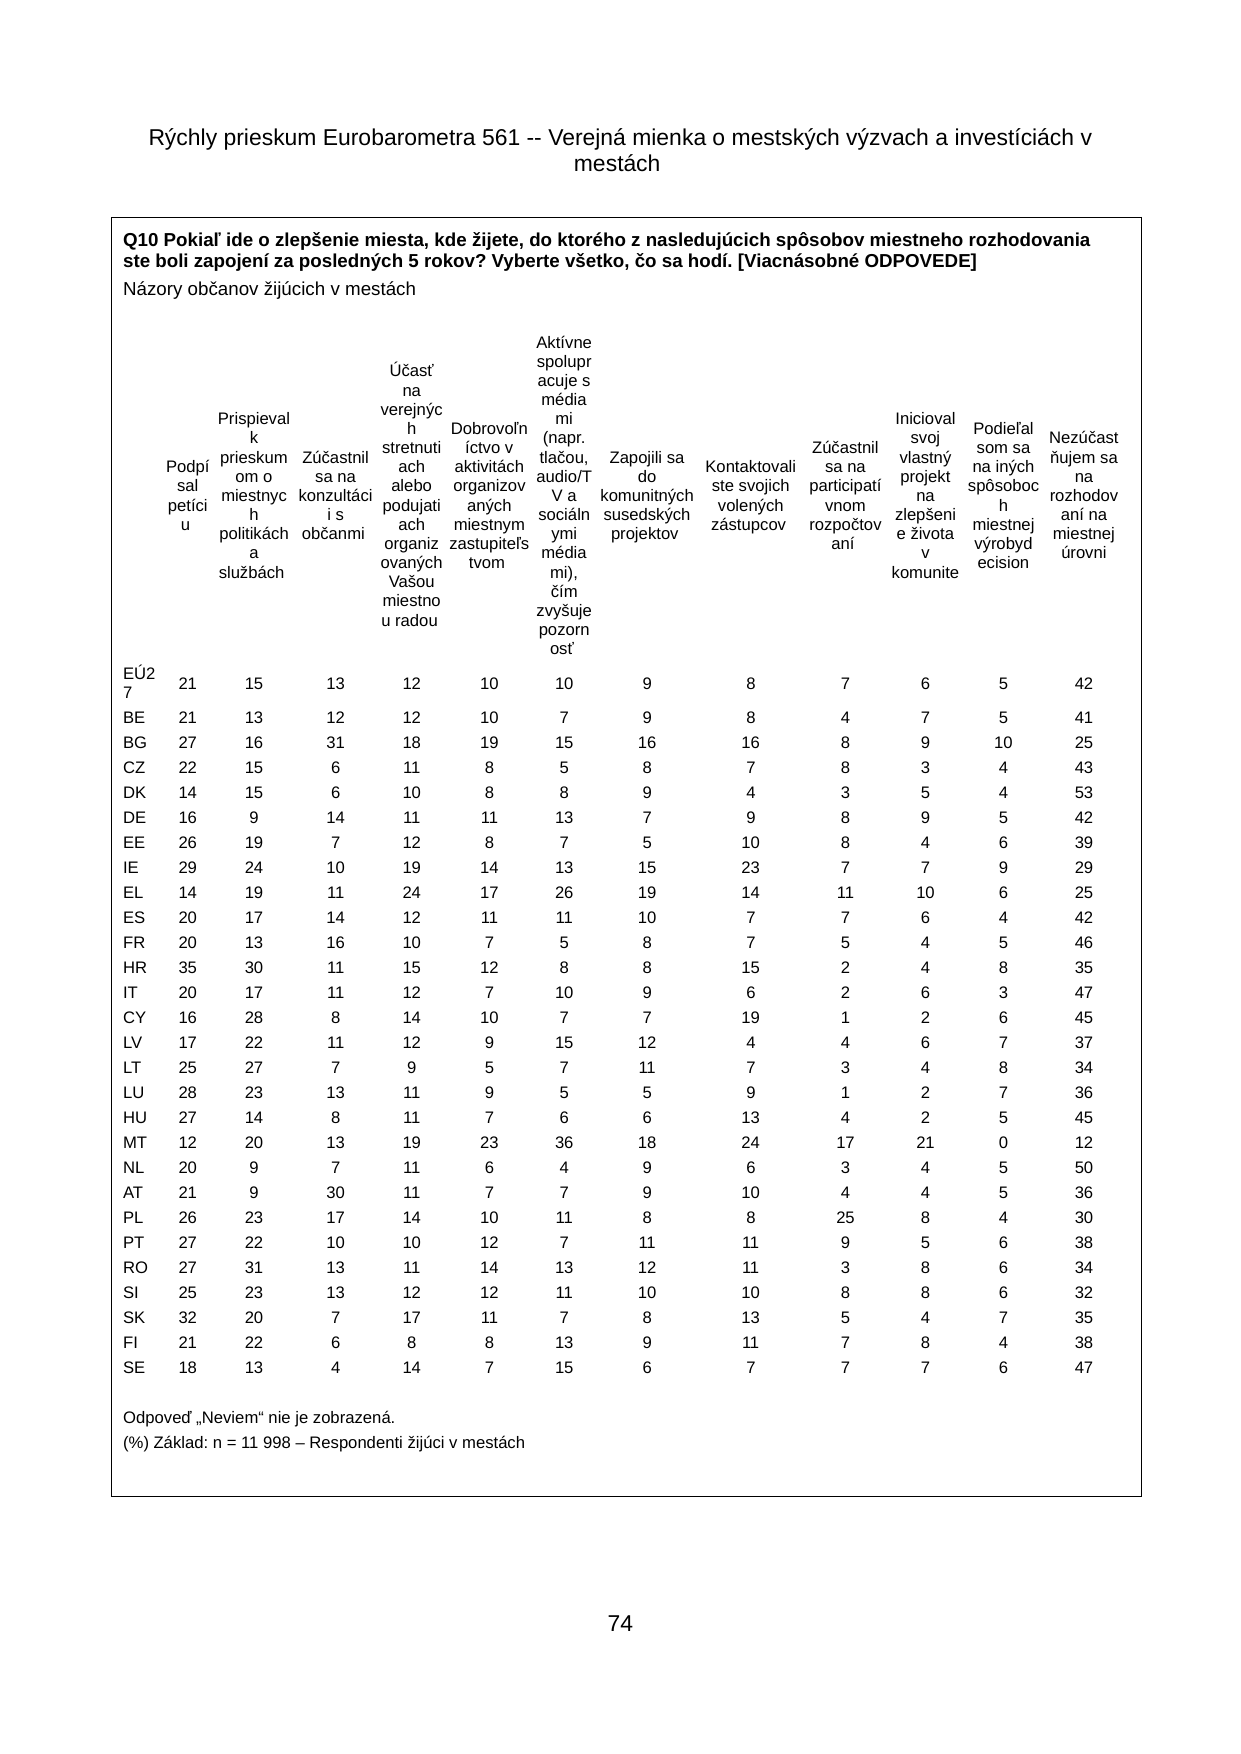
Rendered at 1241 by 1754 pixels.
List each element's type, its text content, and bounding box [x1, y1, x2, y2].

table_cell LT [120, 1055, 161, 1080]
table_cell 11 [446, 905, 532, 930]
table_cell 4 [803, 1105, 887, 1130]
table_cell 3 [803, 780, 887, 805]
table_cell [963, 1380, 1043, 1405]
table_cell 35 [1044, 955, 1124, 980]
table_cell 31 [294, 730, 377, 755]
table_cell 15 [532, 1030, 596, 1055]
table_cell 15 [214, 661, 294, 705]
table_cell 14 [446, 855, 532, 880]
table_cell BE [120, 705, 161, 730]
table_cell IE [120, 855, 161, 880]
table_cell 36 [1044, 1180, 1124, 1205]
table_cell 19 [214, 830, 294, 855]
table_cell 26 [532, 880, 596, 905]
table_cell 1 [803, 1005, 887, 1030]
table_cell 5 [963, 1180, 1043, 1205]
table_cell 27 [214, 1055, 294, 1080]
table_cell 23 [446, 1130, 532, 1155]
table_cell 7 [596, 805, 698, 830]
table_cell 9 [596, 980, 698, 1005]
table_cell 7 [532, 1305, 596, 1330]
table_cell [120, 302, 161, 329]
table_cell 15 [698, 955, 803, 980]
table_cell NL [120, 1155, 161, 1180]
table_cell Podpísal petíciu [161, 330, 213, 661]
table_cell 25 [1044, 880, 1124, 905]
table_cell 9 [698, 1080, 803, 1105]
table_cell 11 [446, 805, 532, 830]
table_cell 18 [596, 1130, 698, 1155]
table_cell 13 [214, 930, 294, 955]
table_cell SI [120, 1280, 161, 1305]
table_cell 7 [446, 1180, 532, 1205]
table_cell 4 [803, 1030, 887, 1055]
table_cell 6 [888, 1030, 963, 1055]
table_cell SK [120, 1305, 161, 1330]
table_cell 11 [294, 955, 377, 980]
table_cell 10 [532, 661, 596, 705]
table_cell 28 [214, 1005, 294, 1030]
table_cell 6 [963, 1280, 1043, 1305]
table_cell 32 [161, 1305, 213, 1330]
table_cell 20 [161, 1155, 213, 1180]
table_cell 14 [161, 780, 213, 805]
table_cell Inicioval svoj vlastný projekt na zlepšenie života v komunite [888, 330, 963, 661]
table_cell 6 [963, 1230, 1043, 1255]
table_cell PL [120, 1205, 161, 1230]
table_cell 5 [963, 705, 1043, 730]
table_cell 19 [377, 855, 446, 880]
table_cell 17 [446, 880, 532, 905]
table_cell 9 [596, 705, 698, 730]
table_cell 39 [1044, 830, 1124, 855]
table_cell Dobrovoľníctvo v aktivitách organizovaných miestnym zastupiteľstvom [446, 330, 532, 661]
table_cell 13 [532, 805, 596, 830]
table_cell 24 [214, 855, 294, 880]
table_cell 13 [294, 1280, 377, 1305]
table_cell 5 [963, 930, 1043, 955]
table_cell 24 [377, 880, 446, 905]
table_cell 42 [1044, 905, 1124, 930]
table_cell 14 [446, 1255, 532, 1280]
table_cell 10 [446, 705, 532, 730]
table_cell 8 [803, 805, 887, 830]
table_cell 10 [888, 880, 963, 905]
table_cell DK [120, 780, 161, 805]
table_cell 35 [1044, 1305, 1124, 1330]
table_cell 25 [803, 1205, 887, 1230]
table_cell RO [120, 1255, 161, 1280]
table_cell 5 [803, 930, 887, 955]
table_cell 26 [161, 1205, 213, 1230]
table_cell 2 [888, 1005, 963, 1030]
table_cell LV [120, 1030, 161, 1055]
table_cell 4 [963, 780, 1043, 805]
table_cell 27 [161, 1255, 213, 1280]
table_cell Zapojili sa do komunitných susedských projektov [596, 330, 698, 661]
table_cell 4 [532, 1155, 596, 1180]
table_cell 7 [888, 705, 963, 730]
table_cell 10 [446, 1005, 532, 1030]
table_cell 5 [963, 1105, 1043, 1130]
table_cell 12 [596, 1030, 698, 1055]
table_cell 20 [161, 980, 213, 1005]
table_cell 6 [446, 1155, 532, 1180]
table_cell 10 [698, 1280, 803, 1305]
table_cell 7 [446, 1105, 532, 1130]
table_cell 7 [698, 930, 803, 955]
table_cell 8 [803, 830, 887, 855]
table_cell 5 [446, 1055, 532, 1080]
table_cell 42 [1044, 805, 1124, 830]
table_cell 7 [963, 1030, 1043, 1055]
table_cell 12 [596, 1255, 698, 1280]
table_cell 5 [532, 755, 596, 780]
table_cell 4 [294, 1355, 377, 1380]
table_cell 3 [888, 755, 963, 780]
table_cell 46 [1044, 930, 1124, 955]
table_cell 12 [377, 1030, 446, 1055]
table_cell 7 [698, 755, 803, 780]
table_cell 4 [963, 1330, 1043, 1355]
table_cell 9 [214, 1180, 294, 1205]
table_cell 8 [803, 1280, 887, 1305]
table_cell 37 [1044, 1030, 1124, 1055]
table_cell 25 [161, 1280, 213, 1305]
table_cell [596, 1380, 698, 1405]
table_cell 15 [214, 755, 294, 780]
table_cell 4 [963, 905, 1043, 930]
table_cell 29 [1044, 855, 1124, 880]
table_cell 8 [596, 930, 698, 955]
table_cell 8 [963, 955, 1043, 980]
table_cell 0 [963, 1130, 1043, 1155]
table_cell SE [120, 1355, 161, 1380]
table_cell 11 [377, 1105, 446, 1130]
table_cell Odpoveď „Neviem“ nie je zobrazená. [120, 1405, 1124, 1430]
table_cell 17 [214, 980, 294, 1005]
table_cell 20 [214, 1130, 294, 1155]
table_cell 8 [888, 1330, 963, 1355]
table_cell 4 [888, 1180, 963, 1205]
table_cell 7 [803, 1355, 887, 1380]
table_cell 38 [1044, 1230, 1124, 1255]
table_cell 11 [294, 880, 377, 905]
table_cell 12 [377, 705, 446, 730]
table_cell 7 [803, 661, 887, 705]
table_cell 17 [161, 1030, 213, 1055]
table_cell PT [120, 1230, 161, 1255]
table_cell 15 [532, 1355, 596, 1380]
table_cell 2 [888, 1080, 963, 1105]
table_cell 30 [294, 1180, 377, 1205]
table_cell 14 [377, 1355, 446, 1380]
table_cell 8 [803, 730, 887, 755]
table_cell MT [120, 1130, 161, 1155]
table_cell 9 [596, 1155, 698, 1180]
table_cell 7 [532, 1055, 596, 1080]
table_cell Zúčastnil sa na participatívnom rozpočtovaní [803, 330, 887, 661]
table_cell 9 [888, 805, 963, 830]
table_cell 50 [1044, 1155, 1124, 1180]
table_cell DE [120, 805, 161, 830]
table_cell EL [120, 880, 161, 905]
table_cell 3 [803, 1155, 887, 1180]
table_cell 7 [294, 830, 377, 855]
table_cell 12 [377, 905, 446, 930]
table_cell 2 [888, 1105, 963, 1130]
table_cell 42 [1044, 661, 1124, 705]
table_cell 11 [377, 755, 446, 780]
table_cell 19 [377, 1130, 446, 1155]
table_cell 8 [698, 661, 803, 705]
table_cell 5 [596, 1080, 698, 1105]
table_cell EÚ27 [120, 661, 161, 705]
table_cell 4 [888, 930, 963, 955]
table_cell 11 [596, 1055, 698, 1080]
table_cell 4 [888, 1055, 963, 1080]
table_cell 8 [888, 1280, 963, 1305]
table_cell 13 [532, 1255, 596, 1280]
table_cell 8 [446, 1330, 532, 1355]
table_cell 38 [1044, 1330, 1124, 1355]
table_cell 27 [161, 1105, 213, 1130]
table_cell 3 [803, 1255, 887, 1280]
table_cell HR [120, 955, 161, 980]
table_cell 10 [532, 980, 596, 1005]
table_cell 5 [888, 1230, 963, 1255]
table_cell 6 [888, 980, 963, 1005]
table_cell 7 [698, 1055, 803, 1080]
table_cell [214, 1380, 294, 1405]
table_cell [446, 302, 532, 329]
table_cell 16 [161, 1005, 213, 1030]
table_cell 7 [446, 980, 532, 1005]
table_cell 17 [377, 1305, 446, 1330]
table_cell 22 [161, 755, 213, 780]
table_cell [888, 1380, 963, 1405]
table_cell FR [120, 930, 161, 955]
table_cell CZ [120, 755, 161, 780]
table_cell 4 [698, 780, 803, 805]
table_cell 29 [161, 855, 213, 880]
table_cell 11 [377, 1255, 446, 1280]
table_cell 2 [803, 980, 887, 1005]
table_cell 25 [1044, 730, 1124, 755]
table_cell 17 [214, 905, 294, 930]
table_cell 5 [963, 805, 1043, 830]
table_cell 7 [803, 1330, 887, 1355]
table_cell 4 [803, 1180, 887, 1205]
table_cell 43 [1044, 755, 1124, 780]
table_cell 16 [698, 730, 803, 755]
table_cell 7 [446, 930, 532, 955]
table_cell Účasť na verejných stretnutiach alebo podujatiach organizovaných Vašou miestnou radou [377, 330, 446, 661]
table_cell [446, 1380, 532, 1405]
table_cell 8 [532, 780, 596, 805]
table_cell 10 [596, 905, 698, 930]
table_cell 9 [963, 855, 1043, 880]
table_cell 7 [532, 1180, 596, 1205]
table_cell 20 [214, 1305, 294, 1330]
table_cell 12 [446, 1230, 532, 1255]
table_cell 15 [532, 730, 596, 755]
table_cell 36 [532, 1130, 596, 1155]
table_cell 16 [214, 730, 294, 755]
table_cell 11 [596, 1230, 698, 1255]
table_cell [294, 1380, 377, 1405]
table_cell 23 [214, 1205, 294, 1230]
table_cell 11 [532, 905, 596, 930]
table_cell 4 [888, 1155, 963, 1180]
table_cell 10 [377, 1230, 446, 1255]
table_cell [377, 302, 446, 329]
table_cell 13 [294, 1130, 377, 1155]
table_cell 7 [532, 1230, 596, 1255]
table_cell 6 [294, 780, 377, 805]
table_cell AT [120, 1180, 161, 1205]
table_cell [377, 1380, 446, 1405]
table_cell 41 [1044, 705, 1124, 730]
table_cell 14 [377, 1205, 446, 1230]
table_cell 8 [698, 1205, 803, 1230]
table_cell 21 [161, 1330, 213, 1355]
table_cell [698, 302, 803, 329]
table_cell 12 [377, 980, 446, 1005]
table_cell 22 [214, 1230, 294, 1255]
table_cell 10 [596, 1280, 698, 1305]
table_cell 12 [446, 1280, 532, 1305]
table_cell 23 [698, 855, 803, 880]
table_cell 34 [1044, 1055, 1124, 1080]
table_cell HU [120, 1105, 161, 1130]
table_cell 12 [161, 1130, 213, 1155]
table_cell IT [120, 980, 161, 1005]
table_cell 24 [698, 1130, 803, 1155]
table_cell 6 [698, 1155, 803, 1180]
table_header Q10 Pokiaľ ide o zlepšenie miesta, kde žijete, do ktorého z nasledujúcich spôsobov miestneho rozhodovania ste boli zapojení za posledných 5 rokov? Vyberte všetko, čo sa hodí. [Viacnásobné ODPOVEDE] [120, 226, 1124, 275]
table_cell 12 [294, 705, 377, 730]
table_cell 17 [803, 1130, 887, 1155]
table_cell 7 [532, 830, 596, 855]
table_cell 16 [596, 730, 698, 755]
table_cell 7 [888, 855, 963, 880]
table_cell 30 [1044, 1205, 1124, 1230]
table_cell EE [120, 830, 161, 855]
table_cell 12 [377, 830, 446, 855]
table_cell 10 [294, 1230, 377, 1255]
table_cell 13 [214, 1355, 294, 1380]
table_cell 14 [698, 880, 803, 905]
table_cell 47 [1044, 980, 1124, 1005]
table_cell 11 [377, 1080, 446, 1105]
table_cell [888, 302, 963, 329]
table_cell ES [120, 905, 161, 930]
table_cell 8 [446, 755, 532, 780]
table_cell 34 [1044, 1255, 1124, 1280]
table_cell 6 [963, 1255, 1043, 1280]
table_cell 11 [532, 1205, 596, 1230]
table_cell [120, 330, 161, 661]
table_cell 14 [294, 805, 377, 830]
table_cell 14 [377, 1005, 446, 1030]
table_cell 13 [698, 1305, 803, 1330]
table_cell 9 [596, 1330, 698, 1355]
table_cell BG [120, 730, 161, 755]
table_cell 9 [596, 1180, 698, 1205]
table_cell 45 [1044, 1105, 1124, 1130]
table_cell 12 [446, 955, 532, 980]
table_cell [532, 302, 596, 329]
table_cell 27 [161, 1230, 213, 1255]
table_cell 20 [161, 905, 213, 930]
table_cell 6 [596, 1105, 698, 1130]
table_cell [532, 1380, 596, 1405]
table_cell LU [120, 1080, 161, 1105]
table_cell Zúčastnil sa na konzultácii s občanmi [294, 330, 377, 661]
table_cell 19 [698, 1005, 803, 1030]
table_cell FI [120, 1330, 161, 1355]
table_cell 21 [161, 661, 213, 705]
table_cell 8 [294, 1005, 377, 1030]
table_cell 11 [294, 1030, 377, 1055]
table_cell 7 [446, 1355, 532, 1380]
table_cell 10 [698, 830, 803, 855]
table_cell 9 [214, 1155, 294, 1180]
table_cell 28 [161, 1080, 213, 1105]
table_cell 6 [596, 1355, 698, 1380]
table_cell 8 [596, 1205, 698, 1230]
table_cell 11 [377, 1180, 446, 1205]
table_cell 5 [888, 780, 963, 805]
table_cell 1 [803, 1080, 887, 1105]
table_cell 18 [377, 730, 446, 755]
table_cell Kontaktovali ste svojich volených zástupcov [698, 330, 803, 661]
table_cell Prispieval k prieskumom o miestnych politikách a službách [214, 330, 294, 661]
table_cell 6 [888, 905, 963, 930]
table_cell [596, 302, 698, 329]
table_cell 11 [803, 880, 887, 905]
table_cell [803, 302, 887, 329]
table_cell 3 [803, 1055, 887, 1080]
table_cell 10 [446, 1205, 532, 1230]
table_cell Aktívne spolupracuje s médiami (napr. tlačou, audio/TV a sociálnymi médiami), čím zvyšuje pozornosť [532, 330, 596, 661]
table_cell 12 [377, 1280, 446, 1305]
table_cell 32 [1044, 1280, 1124, 1305]
table_cell 4 [888, 955, 963, 980]
table_cell 5 [596, 830, 698, 855]
table_cell [803, 1380, 887, 1405]
table_cell Nezúčastňujem sa na rozhodovaní na miestnej úrovni [1044, 330, 1124, 661]
table_cell 45 [1044, 1005, 1124, 1030]
table_cell 12 [1044, 1130, 1124, 1155]
table_cell 21 [888, 1130, 963, 1155]
table_cell 5 [532, 1080, 596, 1105]
table_cell 4 [888, 830, 963, 855]
table_cell Podieľal som sa na iných spôsoboch miestnej výrobyd ecision [963, 330, 1043, 661]
table_cell 10 [294, 855, 377, 880]
table_cell 9 [596, 780, 698, 805]
table_cell 7 [294, 1155, 377, 1180]
table_cell 13 [532, 1330, 596, 1355]
table_cell 8 [596, 755, 698, 780]
table_cell 25 [161, 1055, 213, 1080]
table_cell 4 [963, 1205, 1043, 1230]
table_cell 6 [963, 1005, 1043, 1030]
table_cell 8 [963, 1055, 1043, 1080]
table_cell 53 [1044, 780, 1124, 805]
table_cell [214, 302, 294, 329]
table_cell 15 [377, 955, 446, 980]
table_cell 11 [698, 1230, 803, 1255]
table_cell Názory občanov žijúcich v mestách [120, 275, 1124, 302]
table_cell 10 [446, 661, 532, 705]
table_cell 7 [294, 1305, 377, 1330]
table_cell 8 [446, 780, 532, 805]
table_cell 9 [446, 1080, 532, 1105]
table_cell 16 [161, 805, 213, 830]
table_cell 36 [1044, 1080, 1124, 1105]
table_cell 13 [214, 705, 294, 730]
table_cell 4 [698, 1030, 803, 1055]
table_cell 6 [963, 830, 1043, 855]
table_cell 8 [294, 1105, 377, 1130]
table_cell 8 [446, 830, 532, 855]
table_cell 5 [803, 1305, 887, 1330]
table_cell 30 [214, 955, 294, 980]
table_cell 8 [888, 1255, 963, 1280]
table_cell 9 [803, 1230, 887, 1255]
table_cell 47 [1044, 1355, 1124, 1380]
table_cell [161, 302, 213, 329]
table_cell 8 [888, 1205, 963, 1230]
table_cell 11 [377, 805, 446, 830]
table_cell 7 [803, 905, 887, 930]
table_cell 8 [596, 955, 698, 980]
table_cell 15 [214, 780, 294, 805]
table_cell 7 [698, 1355, 803, 1380]
table_cell 7 [888, 1355, 963, 1380]
table_cell 26 [161, 830, 213, 855]
table_cell 19 [446, 730, 532, 755]
table_cell 7 [294, 1055, 377, 1080]
table_cell 13 [698, 1105, 803, 1130]
table_cell 4 [888, 1305, 963, 1330]
table_cell 10 [377, 930, 446, 955]
table_cell 5 [963, 661, 1043, 705]
table_cell 31 [214, 1255, 294, 1280]
table_cell 13 [294, 1080, 377, 1105]
table_cell 7 [596, 1005, 698, 1030]
table_cell 23 [214, 1280, 294, 1305]
table_cell 11 [532, 1280, 596, 1305]
table_cell 6 [963, 880, 1043, 905]
table_cell 9 [596, 661, 698, 705]
table_cell 6 [294, 1330, 377, 1355]
table_cell 9 [377, 1055, 446, 1080]
table_cell 11 [698, 1330, 803, 1355]
table_cell 9 [698, 805, 803, 830]
table_cell 6 [698, 980, 803, 1005]
table_cell 13 [532, 855, 596, 880]
table_cell 17 [294, 1205, 377, 1230]
table_cell 35 [161, 955, 213, 980]
table_cell [161, 1380, 213, 1405]
table_cell 8 [803, 755, 887, 780]
table_cell 6 [888, 661, 963, 705]
table_cell 21 [161, 1180, 213, 1205]
table_cell 5 [963, 1155, 1043, 1180]
table_cell 9 [888, 730, 963, 755]
table_cell 7 [698, 905, 803, 930]
table_cell 11 [446, 1305, 532, 1330]
table_cell 4 [963, 755, 1043, 780]
table_cell [1044, 302, 1124, 329]
table_cell 20 [161, 930, 213, 955]
table_cell 6 [532, 1105, 596, 1130]
table_cell 10 [698, 1180, 803, 1205]
table_cell 11 [377, 1155, 446, 1180]
table_cell 6 [963, 1355, 1043, 1380]
table_cell 16 [294, 930, 377, 955]
table_cell 22 [214, 1330, 294, 1355]
table_cell CY [120, 1005, 161, 1030]
table_cell 11 [698, 1255, 803, 1280]
table_cell 10 [377, 780, 446, 805]
table_cell 27 [161, 730, 213, 755]
table_cell 8 [698, 705, 803, 730]
table_cell 6 [294, 755, 377, 780]
table_cell 7 [963, 1305, 1043, 1330]
table_cell 7 [532, 705, 596, 730]
table_cell 5 [532, 930, 596, 955]
table_cell 3 [963, 980, 1043, 1005]
table_cell 2 [803, 955, 887, 980]
table_cell 14 [294, 905, 377, 930]
table_cell 11 [294, 980, 377, 1005]
table_cell 7 [532, 1005, 596, 1030]
table_cell [1044, 1380, 1124, 1405]
table_cell 19 [214, 880, 294, 905]
table_cell [294, 302, 377, 329]
table_cell 9 [214, 805, 294, 830]
table_cell (%) Základ: n = 11 998 – Respondenti žijúci v mestách [120, 1430, 1124, 1455]
table_cell 14 [214, 1105, 294, 1130]
table_cell 8 [532, 955, 596, 980]
table_cell [963, 302, 1043, 329]
table_cell 18 [161, 1355, 213, 1380]
table_cell 19 [596, 880, 698, 905]
table_cell [120, 1380, 161, 1405]
table_cell 21 [161, 705, 213, 730]
table_cell 12 [377, 661, 446, 705]
table_cell 23 [214, 1080, 294, 1105]
table_cell 8 [596, 1305, 698, 1330]
table_cell 9 [446, 1030, 532, 1055]
table_cell [698, 1380, 803, 1405]
table_cell 15 [596, 855, 698, 880]
table_cell 7 [803, 855, 887, 880]
table_cell 8 [377, 1330, 446, 1355]
table_cell 13 [294, 661, 377, 705]
table_cell 14 [161, 880, 213, 905]
table_cell 13 [294, 1255, 377, 1280]
table_cell 7 [963, 1080, 1043, 1105]
table_cell 22 [214, 1030, 294, 1055]
table_cell 10 [963, 730, 1043, 755]
table_cell 4 [803, 705, 887, 730]
